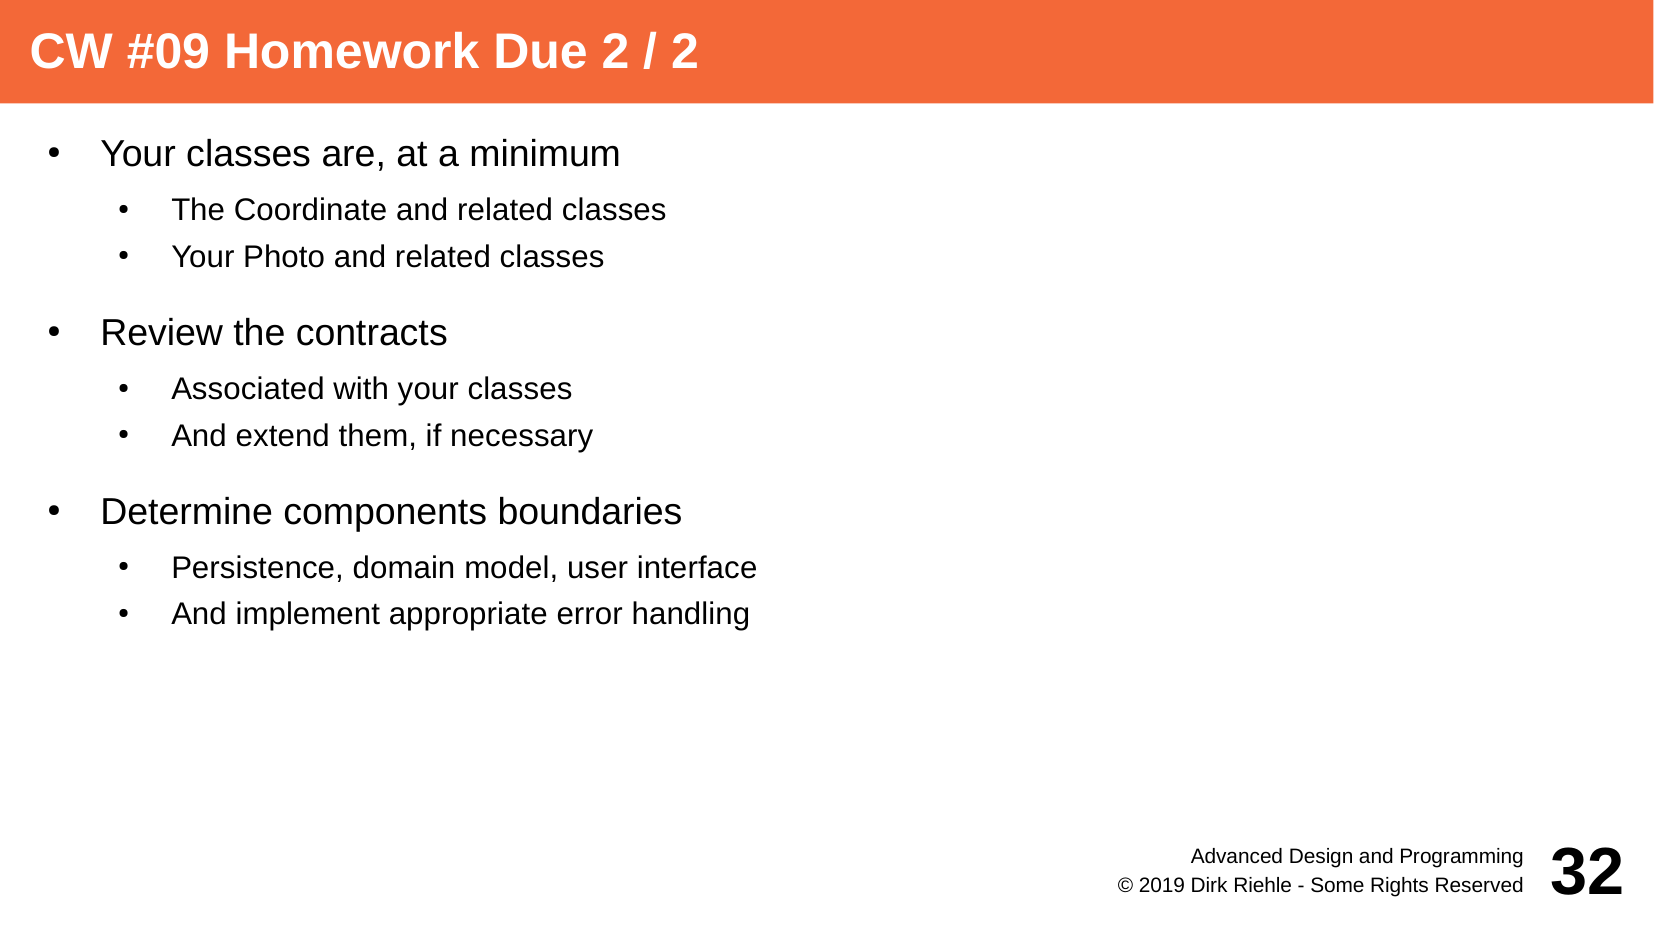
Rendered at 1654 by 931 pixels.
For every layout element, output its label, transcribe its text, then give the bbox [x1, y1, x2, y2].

title CW #09 Homework Due 2 / 2 [0, 0, 1654, 104]
list Your classes are, at a minimum The Coordinate and related classes Your Photo and related classes Review the contracts Associated with your classes And extend them, if necessary Determine components boundaries Persistence, domain model, user interface And implement appropriate error handling [29, 132, 1625, 813]
